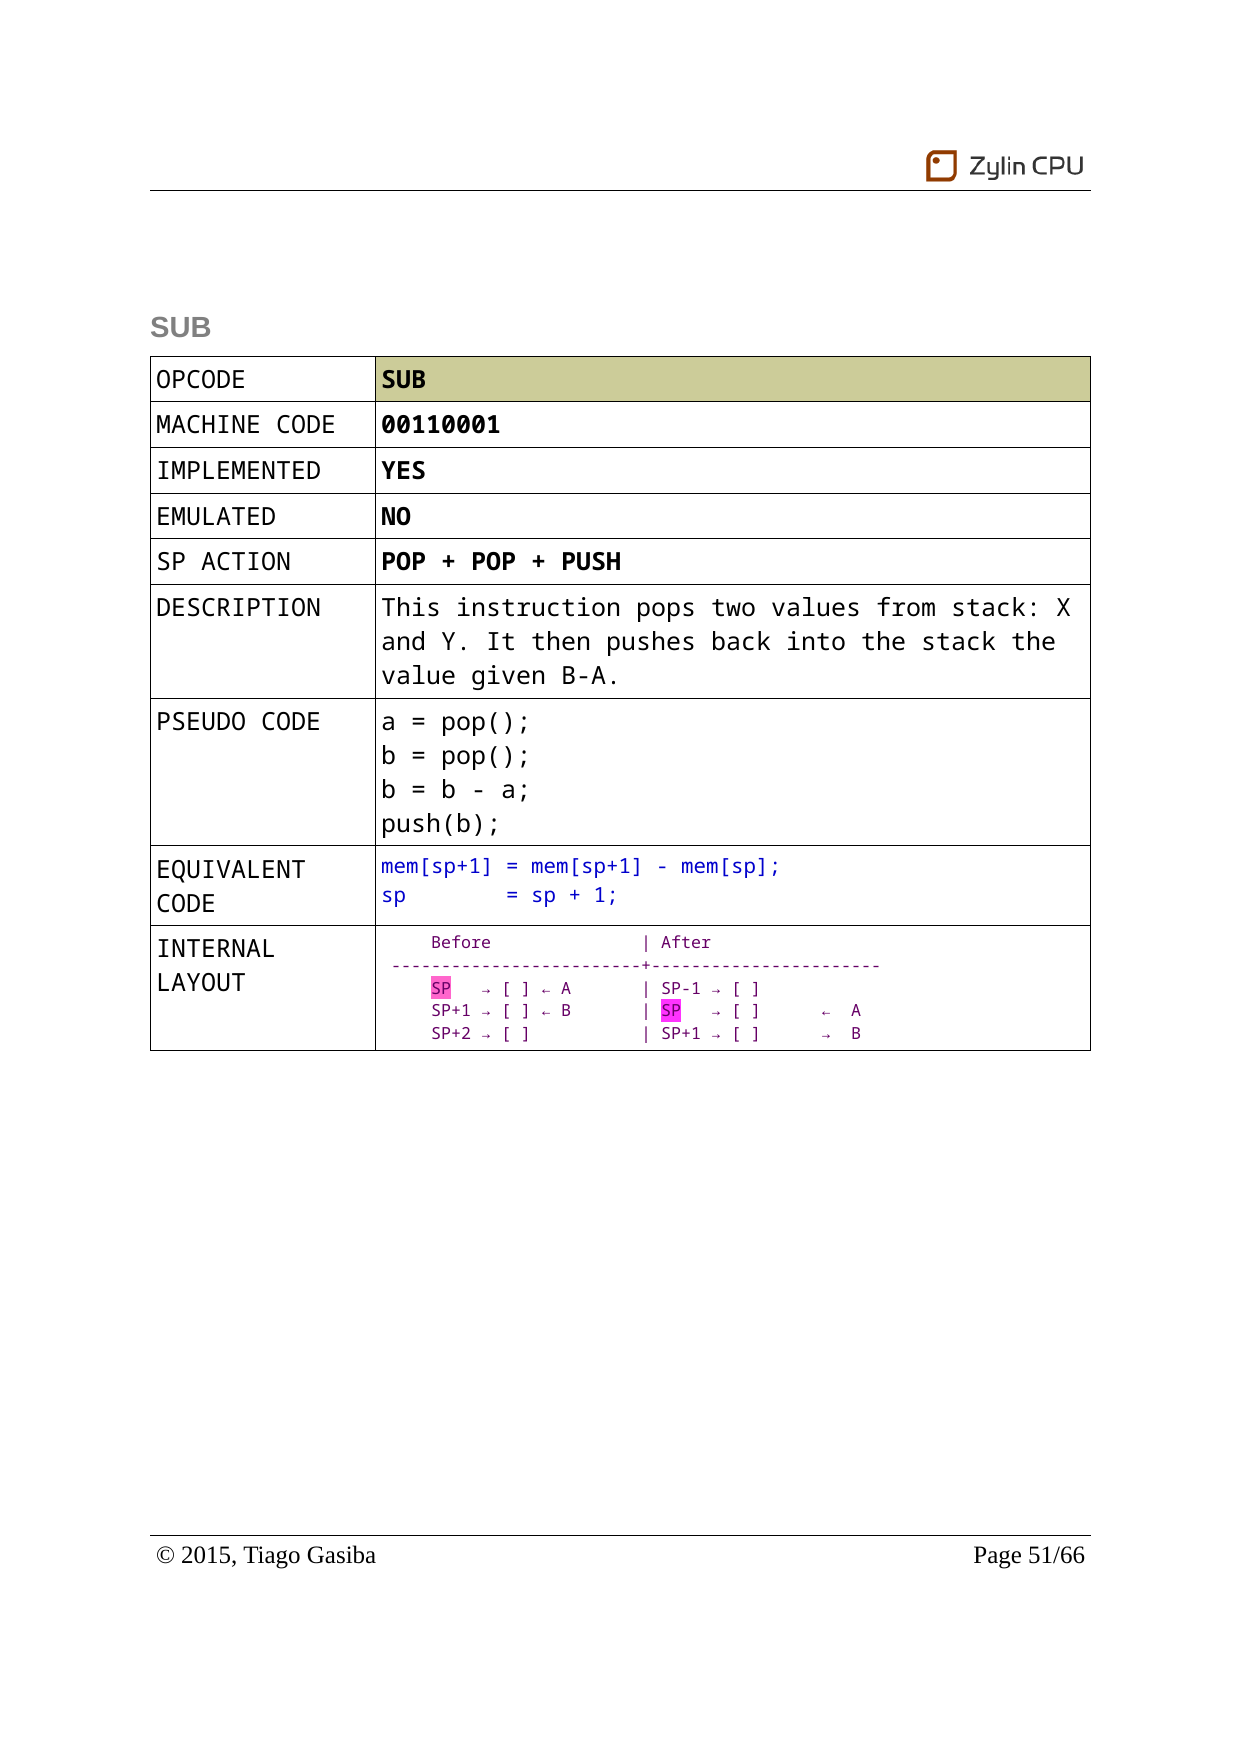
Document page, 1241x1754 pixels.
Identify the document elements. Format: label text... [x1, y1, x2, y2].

table_cell NO [376, 494, 1090, 538]
table_cell EQUIVALENT CODE [151, 846, 375, 925]
table_cell PSEUDO CODE [151, 699, 375, 845]
table_cell SP ACTION [151, 539, 375, 584]
table_cell Before | After -------------------------+----------------------- SP → [ ] ← A | SP-1 → [ ] SP+1 → [ ] ← B | SP → [ ] ← A SP+2 → [ ] | SP+1 → [ ] → B [376, 926, 1090, 1050]
table_cell YES [376, 448, 1090, 493]
table_cell 00110001 [376, 402, 1090, 447]
table_cell IMPLEMENTED [151, 448, 375, 493]
table_cell INTERNAL LAYOUT [151, 926, 375, 1050]
table_cell POP + POP + PUSH [376, 539, 1090, 584]
picture [922, 148, 1151, 185]
table_header OPCODE [151, 357, 375, 401]
table_header SUB [376, 357, 1090, 401]
table_cell DESCRIPTION [151, 585, 375, 698]
table_cell EMULATED [151, 494, 375, 538]
table_cell MACHINE CODE [151, 402, 375, 447]
table_cell mem[sp+1] = mem[sp+1] - mem[sp]; sp = sp + 1; [376, 846, 1090, 925]
table_cell This instruction pops two values from stack: X and Y. It then pushes back into the stack the value given B-A. [376, 585, 1090, 698]
subtitle SUB [150, 310, 1091, 343]
table_cell a = pop(); b = pop(); b = b - a; push(b); [376, 699, 1090, 845]
